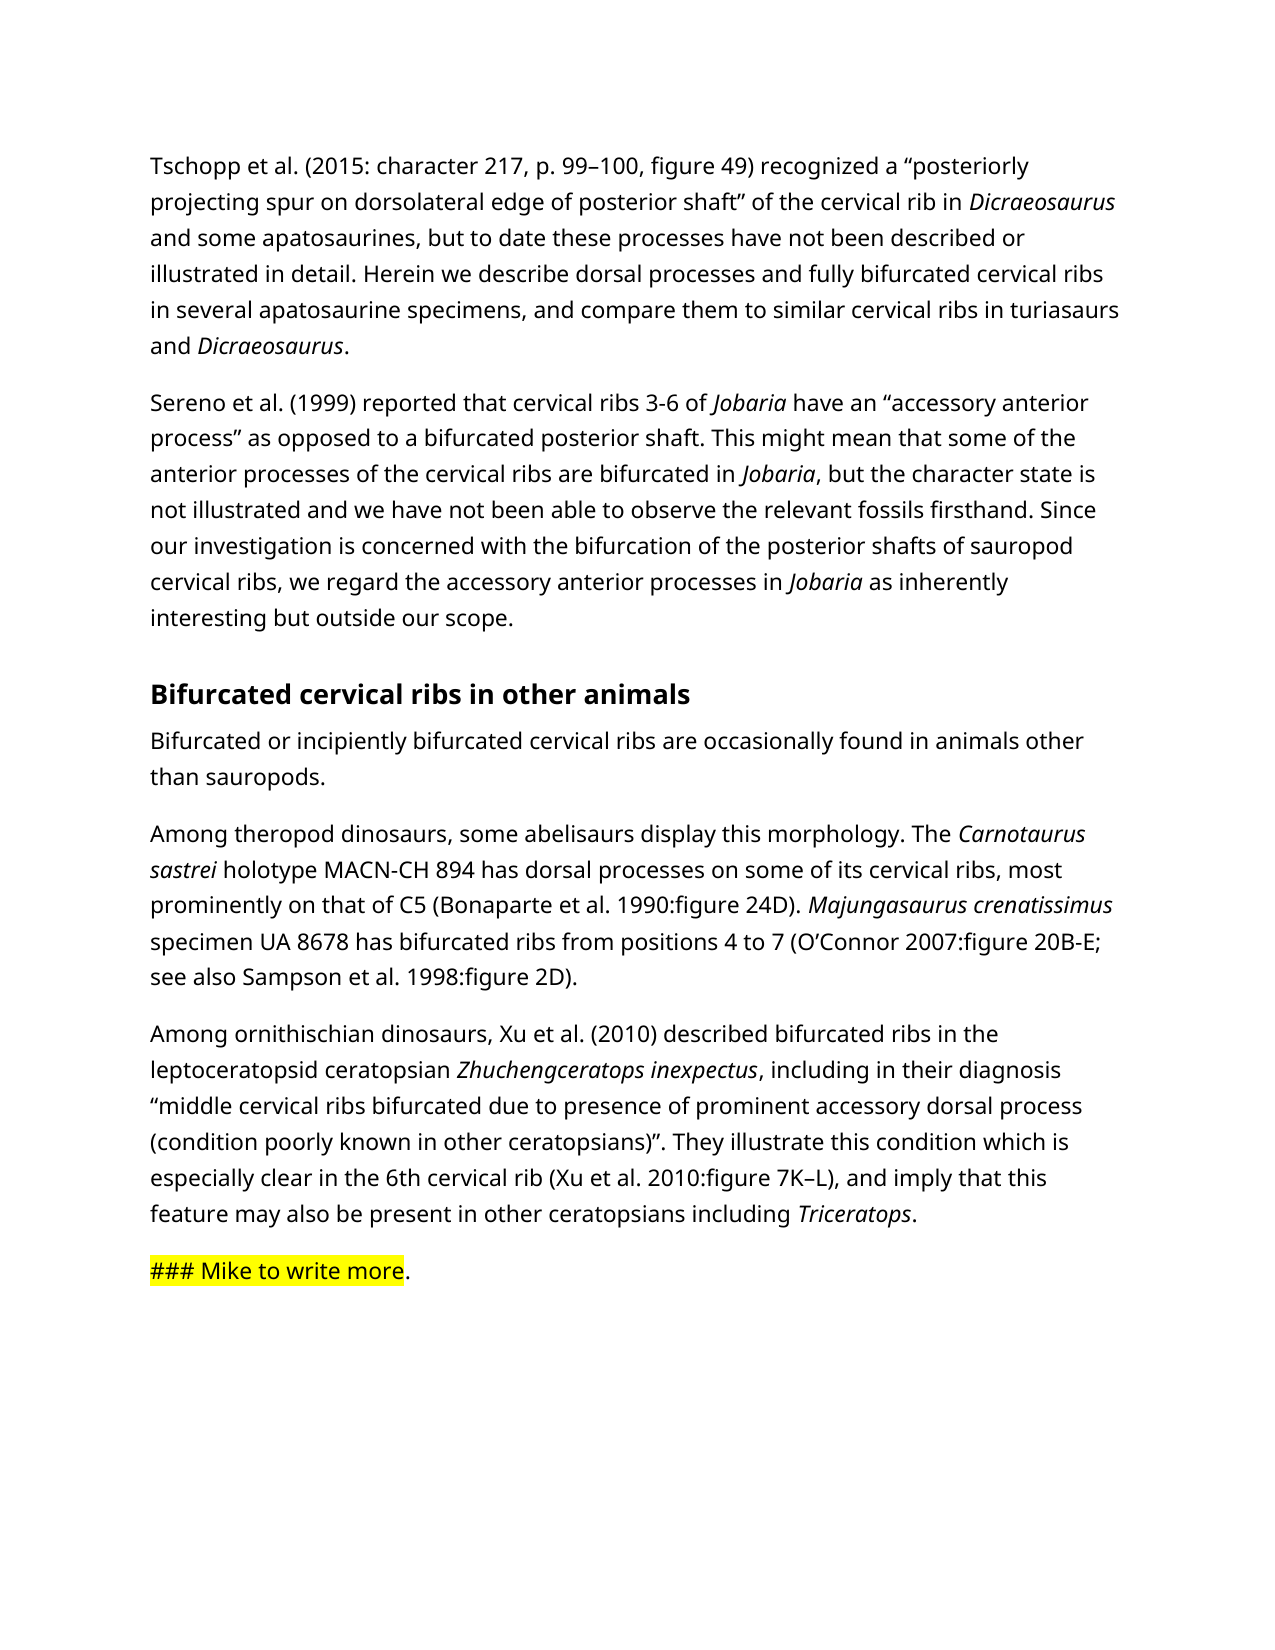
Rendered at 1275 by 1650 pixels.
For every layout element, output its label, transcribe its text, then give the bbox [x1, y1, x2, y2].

text Among theropod dinosaurs, some abelisaurs display this morphology. The Carnotaurus sastrei holotype MACN-CH 894 has dorsal processes on some of its cervical ribs, most prominently on that of C5 (Bonaparte et al. 1990:figure 24D). Majungasaurus crenatissimus specimen UA 8678 has bifurcated ribs from positions 4 to 7 (O’Connor 2007:figure 20B-E; see also Sampson et al. 1998:figure 2D). [150, 818, 1125, 993]
text Among ornithischian dinosaurs, Xu et al. (2010) described bifurcated ribs in the leptoceratopsid ceratopsian Zhuchengceratops inexpectus, including in their diagnosis “middle cervical ribs bifurcated due to presence of prominent accessory dorsal process (condition poorly known in other ceratopsians)”. They illustrate this condition which is especially clear in the 6th cervical rib (Xu et al. 2010:figure 7K–L), and imply that this feature may also be present in other ceratopsians including Triceratops. [150, 1018, 1125, 1229]
text ### Mike to write more. [150, 1254, 1125, 1286]
subtitle Bifurcated cervical ribs in other animals [150, 676, 1125, 712]
text Tschopp et al. (2015: character 217, p. 99–100, figure 49) recognized a “posteriorly projecting spur on dorsolateral edge of posterior shaft” of the cervical rib in Dicraeosaurus and some apatosaurines, but to date these processes have not been described or illustrated in detail. Herein we describe dorsal processes and fully bifurcated cervical ribs in several apatosaurine specimens, and compare them to similar cervical ribs in turiasaurs and Dicraeosaurus. [150, 150, 1125, 361]
text Bifurcated or incipiently bifurcated cervical ribs are occasionally found in animals other than sauropods. [150, 725, 1125, 792]
text Sereno et al. (1999) reported that cervical ribs 3-6 of Jobaria have an “accessory anterior process” as opposed to a bifurcated posterior shaft. This might mean that some of the anterior processes of the cervical ribs are bifurcated in Jobaria, but the character state is not illustrated and we have not been able to observe the relevant fossils firsthand. Since our investigation is concerned with the bifurcation of the posterior shafts of sauropod cervical ribs, we regard the accessory anterior processes in Jobaria as inherently interesting but outside our scope. [150, 386, 1125, 633]
